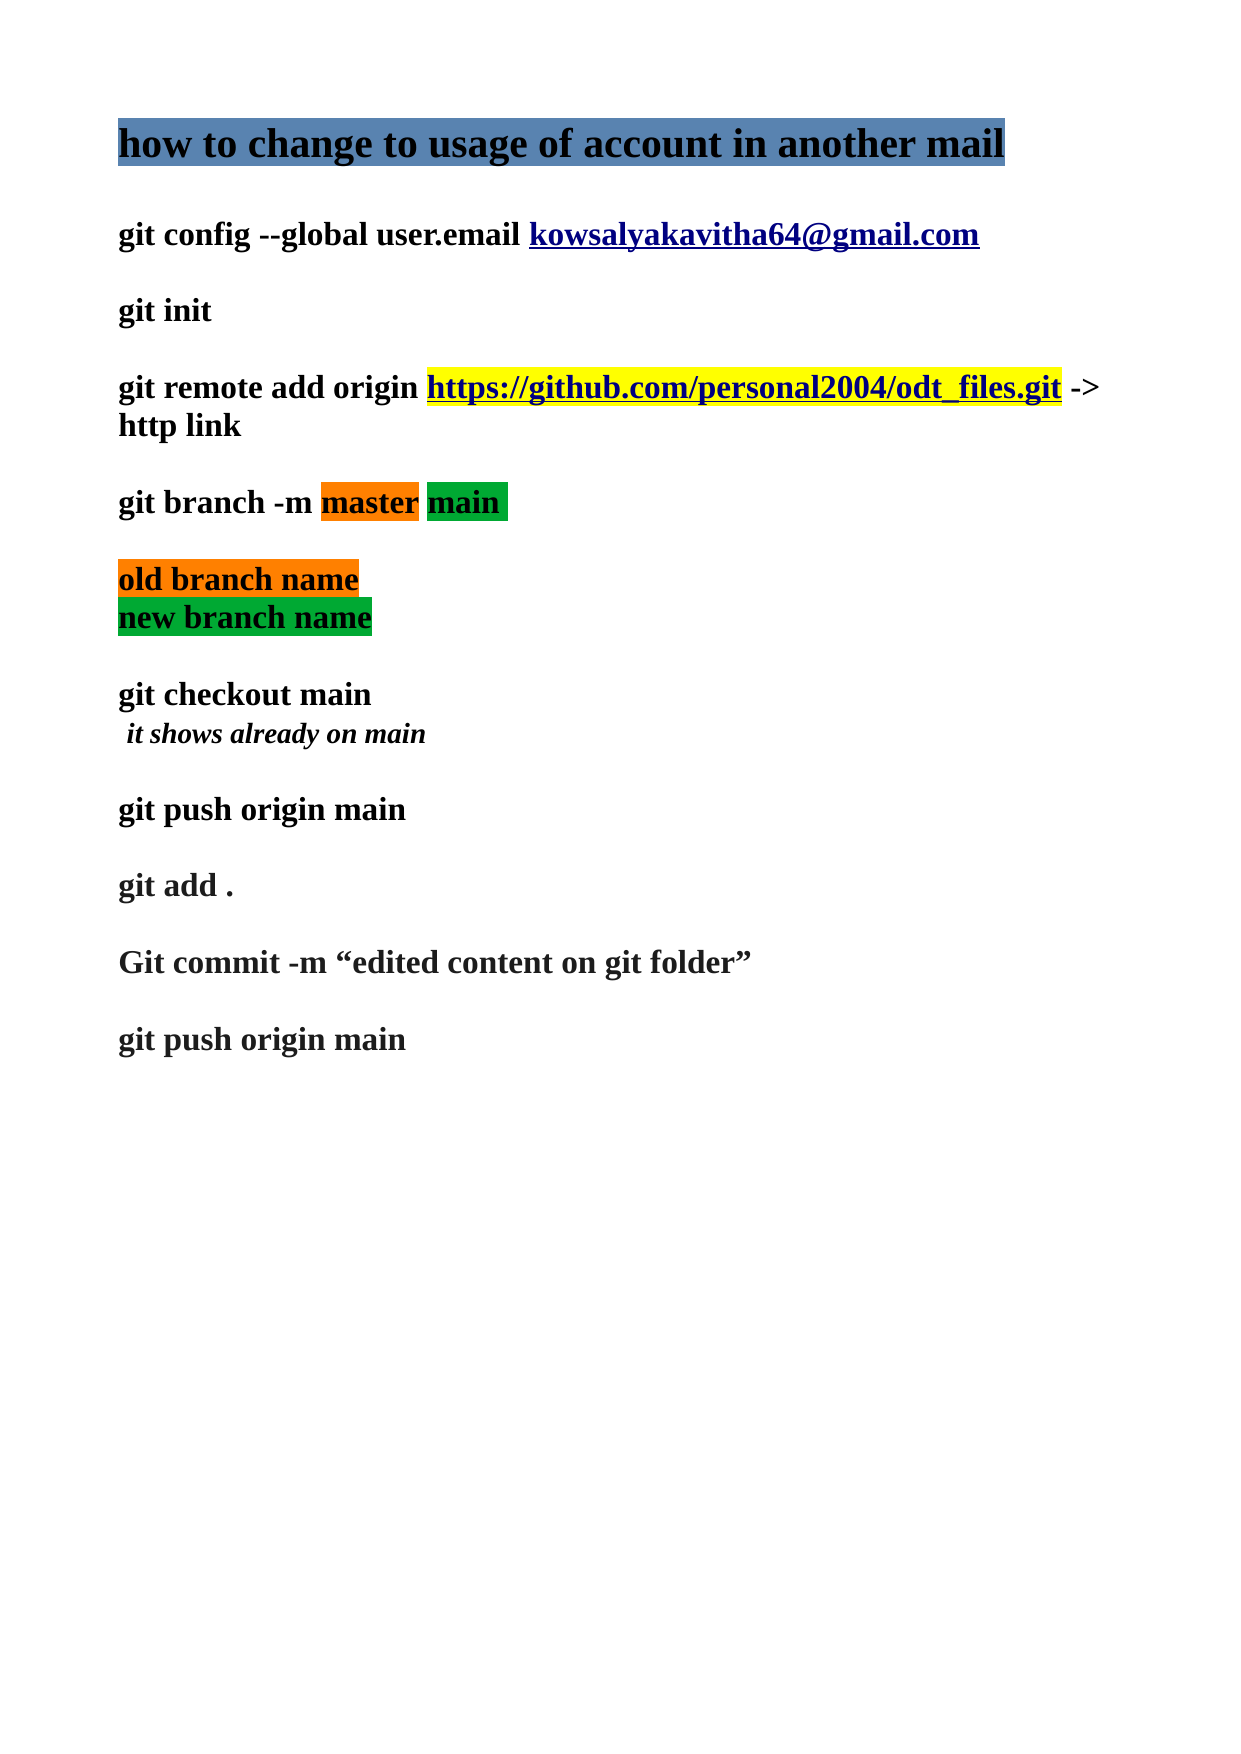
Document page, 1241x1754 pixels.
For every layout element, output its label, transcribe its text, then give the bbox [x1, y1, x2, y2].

text how to change to usage of account in another mail [118, 118, 1122, 166]
text new branch name [118, 597, 1122, 636]
text git add . [118, 866, 1122, 904]
text git config --global user.email kowsalyakavitha64@gmail.com [118, 214, 1122, 252]
text it shows already on main [118, 712, 1122, 751]
text git init [118, 291, 1122, 329]
text old branch name [118, 559, 1122, 597]
text git branch -m master main [118, 482, 1122, 521]
text Git commit -m “edited content on git folder” [118, 942, 1122, 981]
text git push origin main [118, 789, 1122, 827]
text git remote add origin https://github.com/personal2004/odt_files.git -> http link [118, 367, 1122, 444]
text git push origin main [118, 1019, 1122, 1057]
text git checkout main [118, 674, 1122, 712]
